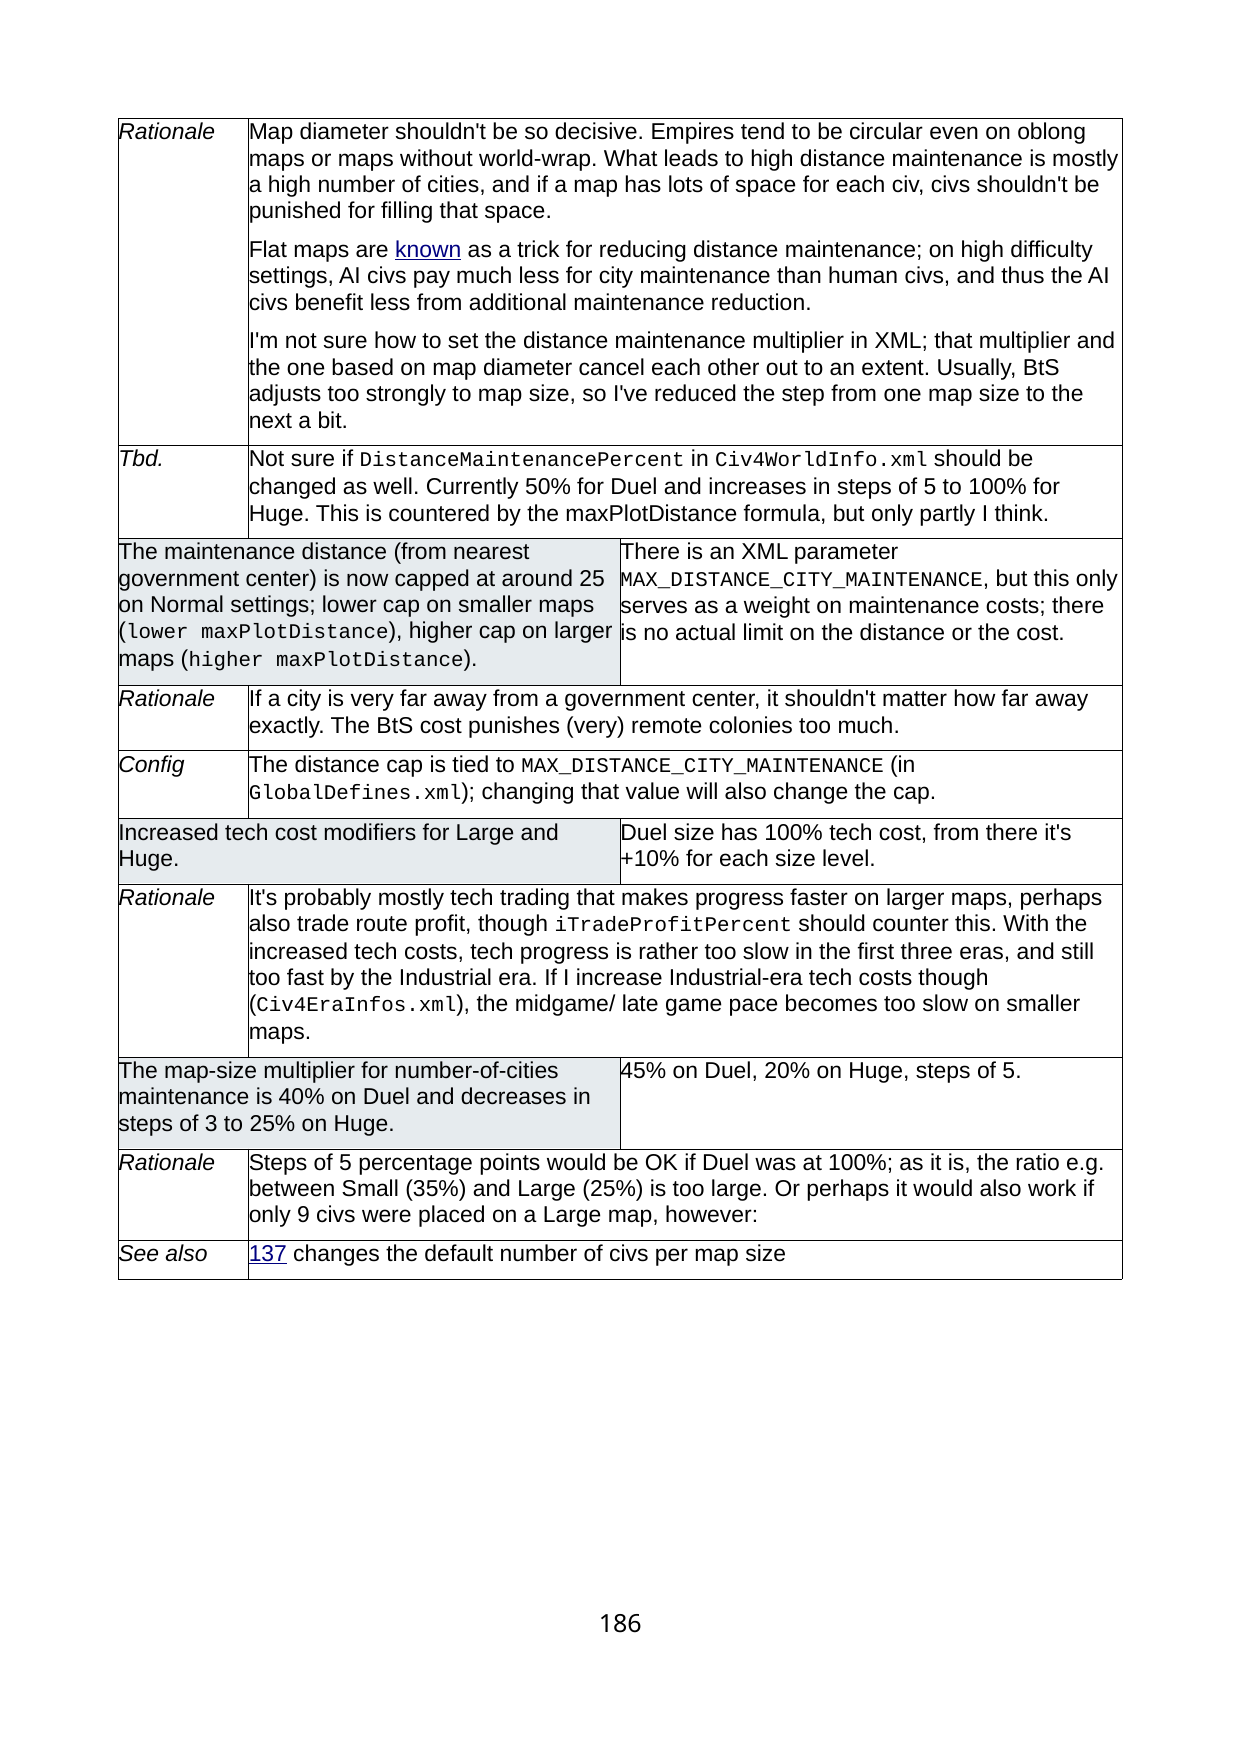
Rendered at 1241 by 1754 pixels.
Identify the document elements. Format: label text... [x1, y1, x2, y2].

table_cell Rationale [119, 885, 248, 1057]
table_cell If a city is very far away from a government center, it shouldn't matter how far away exactly. The BtS cost punishes (very) remote colonies too much. [249, 686, 1122, 750]
table_cell Tbd. [119, 446, 248, 538]
table_cell 45% on Duel, 20% on Huge, steps of 5. [621, 1058, 1122, 1148]
table_cell The distance cap is tied to MAX_DISTANCE_CITY_MAINTENANCE (in GlobalDefines.xml); changing that value will also change the cap. [249, 751, 1122, 818]
table_cell Config [119, 751, 248, 818]
table_cell Increased tech cost modifiers for Large and Huge. [119, 819, 620, 883]
table_cell Map diameter shouldn't be so decisive. Empires tend to be circular even on oblong maps or maps without world-wrap. What leads to high distance maintenance is mostly a high number of cities, and if a map has lots of space for each civ, civs shouldn't be punished for filling that space. Flat maps are known as a trick for reducing distance maintenance; on high difficulty settings, AI civs pay much less for city maintenance than human civs, and thus the AI civs benefit less from additional maintenance reduction. I'm not sure how to set the distance maintenance multiplier in XML; that multiplier and the one based on map diameter cancel each other out to an extent. Usually, BtS adjusts too strongly to map size, so I've reduced the step from one map size to the next a bit. [249, 119, 1122, 445]
table_cell The maintenance distance (from nearest government center) is now capped at around 25 on Normal settings; lower cap on smaller maps (lower maxPlotDistance), higher cap on larger maps (higher maxPlotDistance). [119, 539, 620, 685]
table_cell 137 changes the default number of civs per map size [249, 1241, 1122, 1279]
table_cell Not sure if DistanceMaintenancePercent in Civ4WorldInfo.xml should be changed as well. Currently 50% for Duel and increases in steps of 5 to 100% for Huge. This is countered by the maxPlotDistance formula, but only partly I think. [249, 446, 1122, 538]
table_cell The map-size multiplier for number-of-cities maintenance is 40% on Duel and decreases in steps of 3 to 25% on Huge. [119, 1058, 620, 1148]
table_cell There is an XML parameter MAX_DISTANCE_CITY_MAINTENANCE, but this only serves as a weight on maintenance costs; there is no actual limit on the distance or the cost. [621, 539, 1122, 685]
table_cell Duel size has 100% tech cost, from there it's +10% for each size level. [621, 819, 1122, 883]
table_cell See also [119, 1241, 248, 1279]
table_cell It's probably mostly tech trading that makes progress faster on larger maps, perhaps also trade route profit, though iTradeProfitPercent should counter this. With the increased tech costs, tech progress is rather too slow in the first three eras, and still too fast by the Industrial era. If I increase Industrial-era tech costs though (Civ4EraInfos.xml), the midgame/ late game pace becomes too slow on smaller maps. [249, 885, 1122, 1057]
table_cell Rationale [119, 686, 248, 750]
table_cell Rationale [119, 119, 248, 445]
table_cell Rationale [119, 1150, 248, 1240]
table_cell Steps of 5 percentage points would be OK if Duel was at 100%; as it is, the ratio e.g. between Small (35%) and Large (25%) is too large. Or perhaps it would also work if only 9 civs were placed on a Large map, however: [249, 1150, 1122, 1240]
